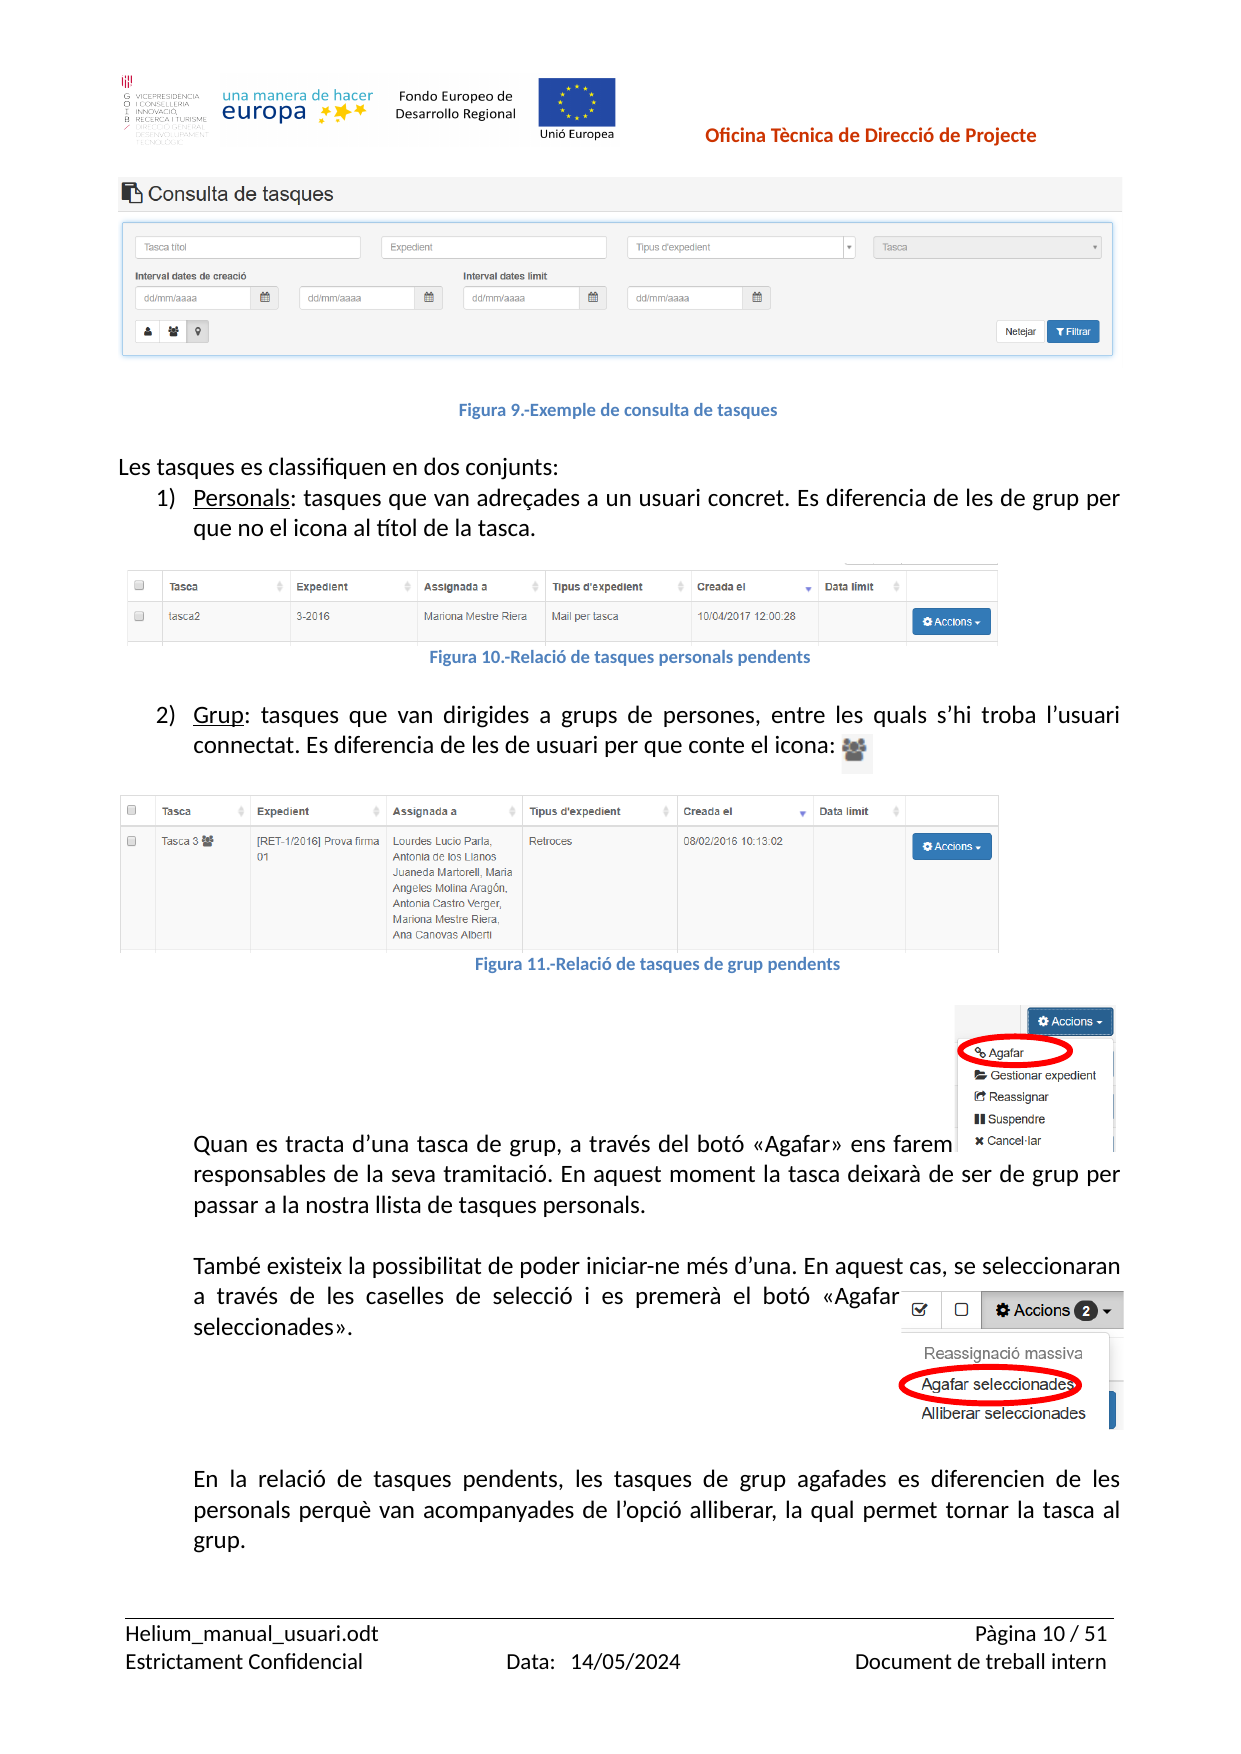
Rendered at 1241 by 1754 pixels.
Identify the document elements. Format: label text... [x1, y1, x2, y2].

picture [905, 1370, 1075, 1400]
picture [954, 1005, 1116, 1152]
list Quan es tracta d’una tasca de grup, a través del botó «Agafar» ens farem responsables de la seva tramitació. En aquest moment la tasca deixarà de ser de grup per passar a la nostra llista de tasques personals. [193, 1128, 1122, 1219]
picture [118, 794, 1004, 953]
picture [118, 563, 1004, 646]
picture [118, 177, 1123, 368]
text Figura 11.-Relació de tasques de grup pendents [193, 952, 1122, 975]
list En la relació de tasques pendents, les tasques de grup agafades es diferencien de les personals perquè van acompanyades de l’opció alliberar, la qual permet tornar la tasca al grup. [193, 1463, 1122, 1555]
picture [841, 734, 873, 774]
text Figura 9.-Exemple de consulta de tasques [118, 398, 1122, 421]
picture [219, 73, 621, 147]
text Figura 10.-Relació de tasques personals pendents [118, 645, 1122, 668]
picture [901, 1291, 1124, 1430]
text Les tasques es classifiquen en dos conjunts: [118, 451, 1122, 482]
list Grup: tasques que van dirigides a grups de persones, entre les quals s’hi troba l’usuari connectat. Es diferencia de les de usuari per que conte el icona: [156, 699, 1122, 773]
list També existeix la possibilitat de poder iniciar-ne més d’una. En aquest cas, se seleccionaran a través de les caselles de selecció i es premerà el botó «Agafar seleccionades». [193, 1250, 1122, 1341]
picture [118, 73, 213, 147]
list Personals: tasques que van adreçades a un usuari concret. Es diferencia de les de grup per que no el icona al títol de la tasca. [156, 482, 1122, 543]
